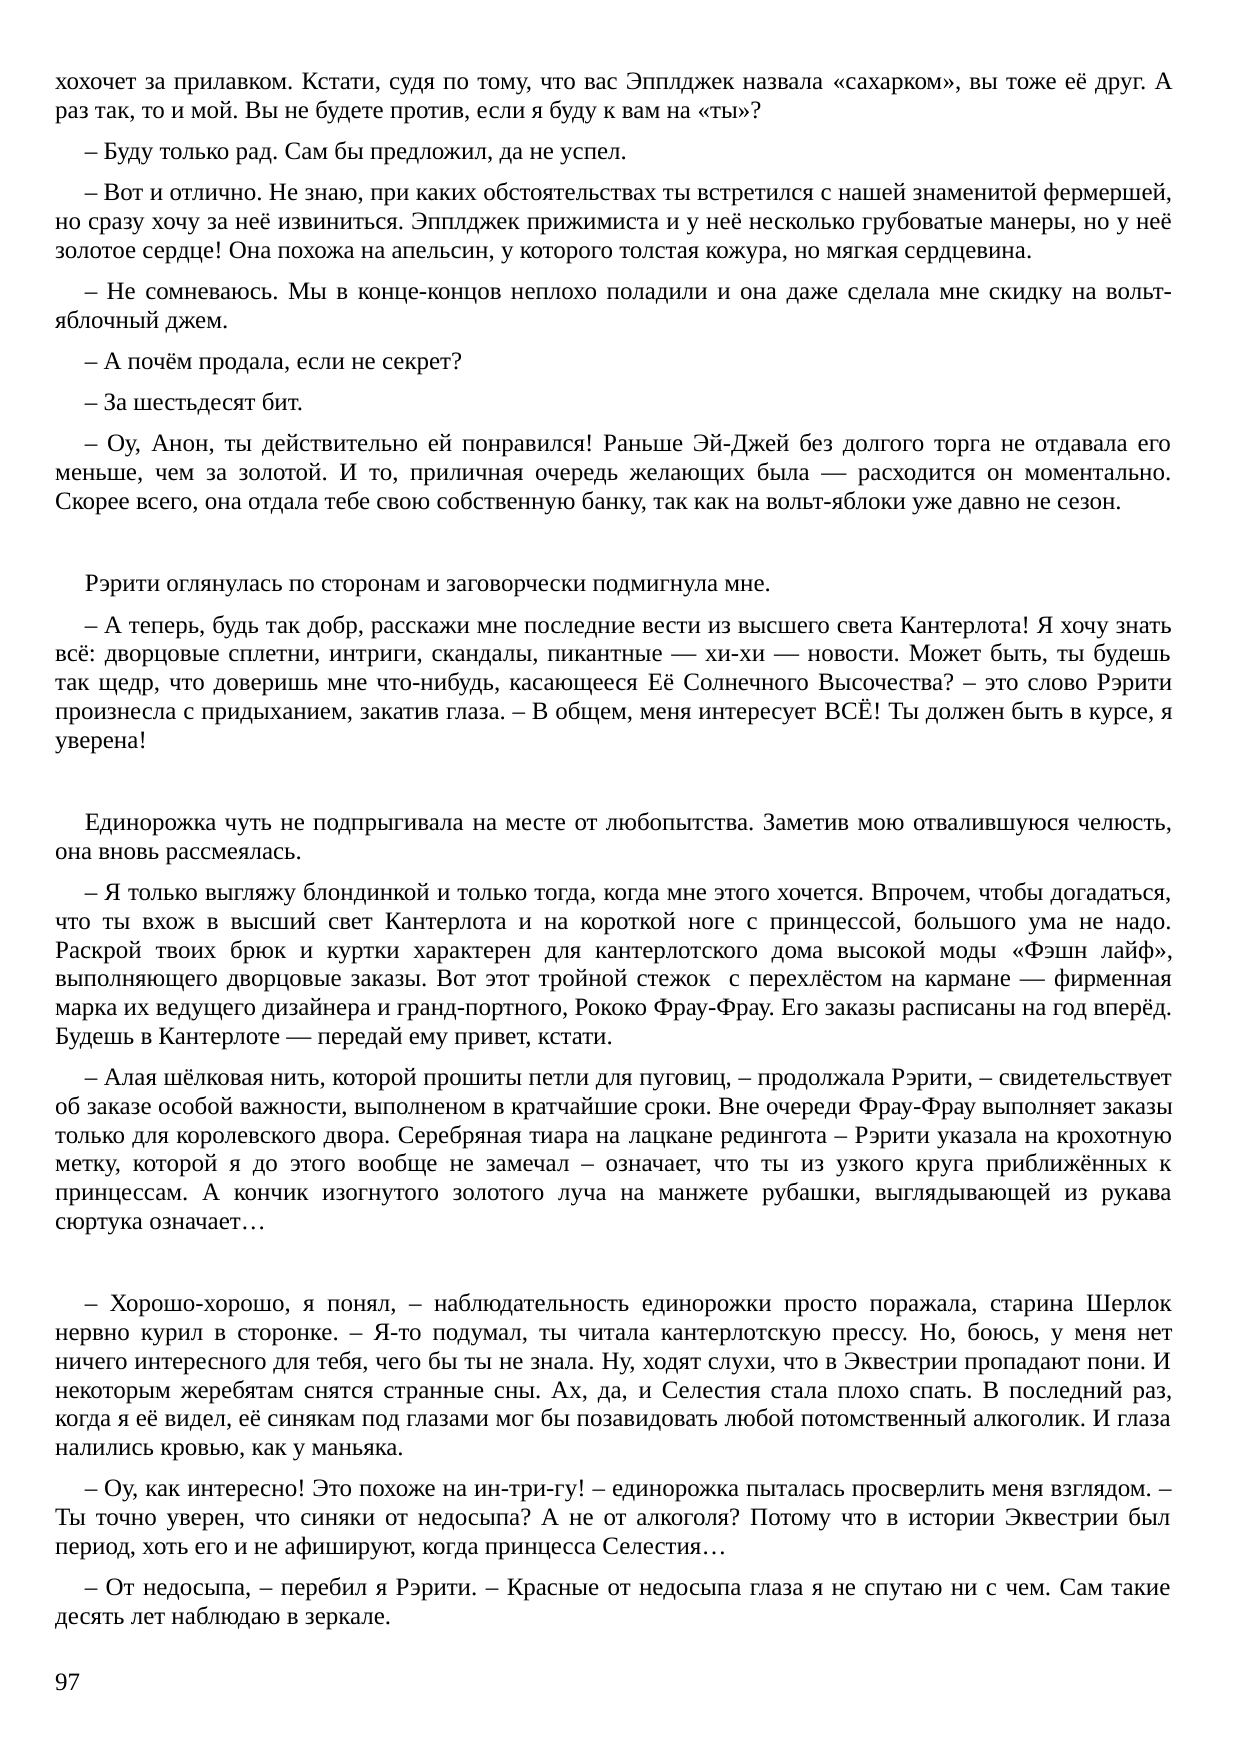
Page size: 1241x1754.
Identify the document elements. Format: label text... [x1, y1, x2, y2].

text – От недосыпа, – перебил я Рэрити. – Красные от недосыпа глаза я не спутаю ни с чем. Сам такие десять лет наблюдаю в зеркале. [55, 1572, 1173, 1630]
text – А почём продала, если не секрет? [55, 346, 1173, 375]
text Единорожка чуть не подпрыгивала на месте от любопытства. Заметив мою отвалившуюся челюсть, она вновь рассмеялась. [55, 807, 1173, 865]
text – Оу, Анон, ты действительно ей понравился! Раньше Эй-Джей без долгого торга не отдавала его меньше, чем за золотой. И то, приличная очередь желающих была — расходится он моментально. Скорее всего, она отдала тебе свою собственную банку, так как на вольт-яблоки уже давно не сезон. [55, 428, 1173, 515]
text Рэрити оглянулась по сторонам и заговорчески подмигнула мне. [55, 568, 1173, 597]
text – Не сомневаюсь. Мы в конце-концов неплохо поладили и она даже сделала мне скидку на вольт-яблочный джем. [55, 276, 1173, 333]
text хохочет за прилавком. Кстати, судя по тому, что вас Эпплджек назвала «сахарком», вы тоже её друг. А раз так, то и мой. Вы не будете против, если я буду к вам на «ты»? [55, 66, 1173, 123]
text – Оу, как интересно! Это похоже на ин-три-гу! – единорожка пыталась просверлить меня взглядом. – Ты точно уверен, что синяки от недосыпа? А не от алкоголя? Потому что в истории Эквестрии был период, хоть его и не афишируют, когда принцесса Селестия… [55, 1473, 1173, 1560]
text – Алая шёлковая нить, которой прошиты петли для пуговиц, – продолжала Рэрити, – свидетельствует об заказе особой важности, выполненом в кратчайшие сроки. Вне очереди Фрау-Фрау выполняет заказы только для королевского двора. Серебряная тиара на лацкане редингота – Рэрити указала на крохотную метку, которой я до этого вообще не замечал – означает, что ты из узкого круга приближённых к принцессам. А кончик изогнутого золотого луча на манжете рубашки, выглядывающей из рукава сюртука означает… [55, 1062, 1173, 1235]
text – А теперь, будь так добр, расскажи мне последние вести из высшего света Кантерлота! Я хочу знать всё: дворцовые сплетни, интриги, скандалы, пикантные — хи-хи — новости. Может быть, ты будешь так щедр, что доверишь мне что-нибудь, касающееся Её Солнечного Высочества? – это слово Рэрити произнесла с придыханием, закатив глаза. – В общем, меня интересует ВСЁ! Ты должен быть в курсе, я уверена! [55, 610, 1173, 753]
text – Хорошо-хорошо, я понял, – наблюдательность единорожки просто поражала, старина Шерлок нервно курил в сторонке. – Я-то подумал, ты читала кантерлотскую прессу. Но, боюсь, у меня нет ничего интересного для тебя, чего бы ты не знала. Ну, ходят слухи, что в Эквестрии пропадают пони. И некоторым жеребятам снятся странные сны. Ах, да, и Селестия стала плохо спать. В последний раз, когда я её видел, её синякам под глазами мог бы позавидовать любой потомственный алкоголик. И глаза налились кровью, как у маньяка. [55, 1288, 1173, 1461]
text – За шестьдесят бит. [55, 387, 1173, 416]
text – Вот и отлично. Не знаю, при каких обстоятельствах ты встретился с нашей знаменитой фермершей, но сразу хочу за неё извиниться. Эпплджек прижимиста и у неё несколько грубоватые манеры, но у неё золотое сердце! Она похожа на апельсин, у которого толстая кожура, но мягкая сердцевина. [55, 177, 1173, 263]
text – Буду только рад. Сам бы предложил, да не успел. [55, 136, 1173, 165]
text – Я только выгляжу блондинкой и только тогда, когда мне этого хочется. Впрочем, чтобы догадаться, что ты вхож в высший свет Кантерлота и на короткой ноге с принцессой, большого ума не надо. Раскрой твоих брюк и куртки характерен для кантерлотского дома высокой моды «Фэшн лайф», выполняющего дворцовые заказы. Вот этот тройной стежок с перехлёстом на кармане — фирменная марка их ведущего дизайнера и гранд-портного, Рококо Фрау-Фрау. Его заказы расписаны на год вперёд. Будешь в Кантерлоте — передай ему привет, кстати. [55, 877, 1173, 1050]
